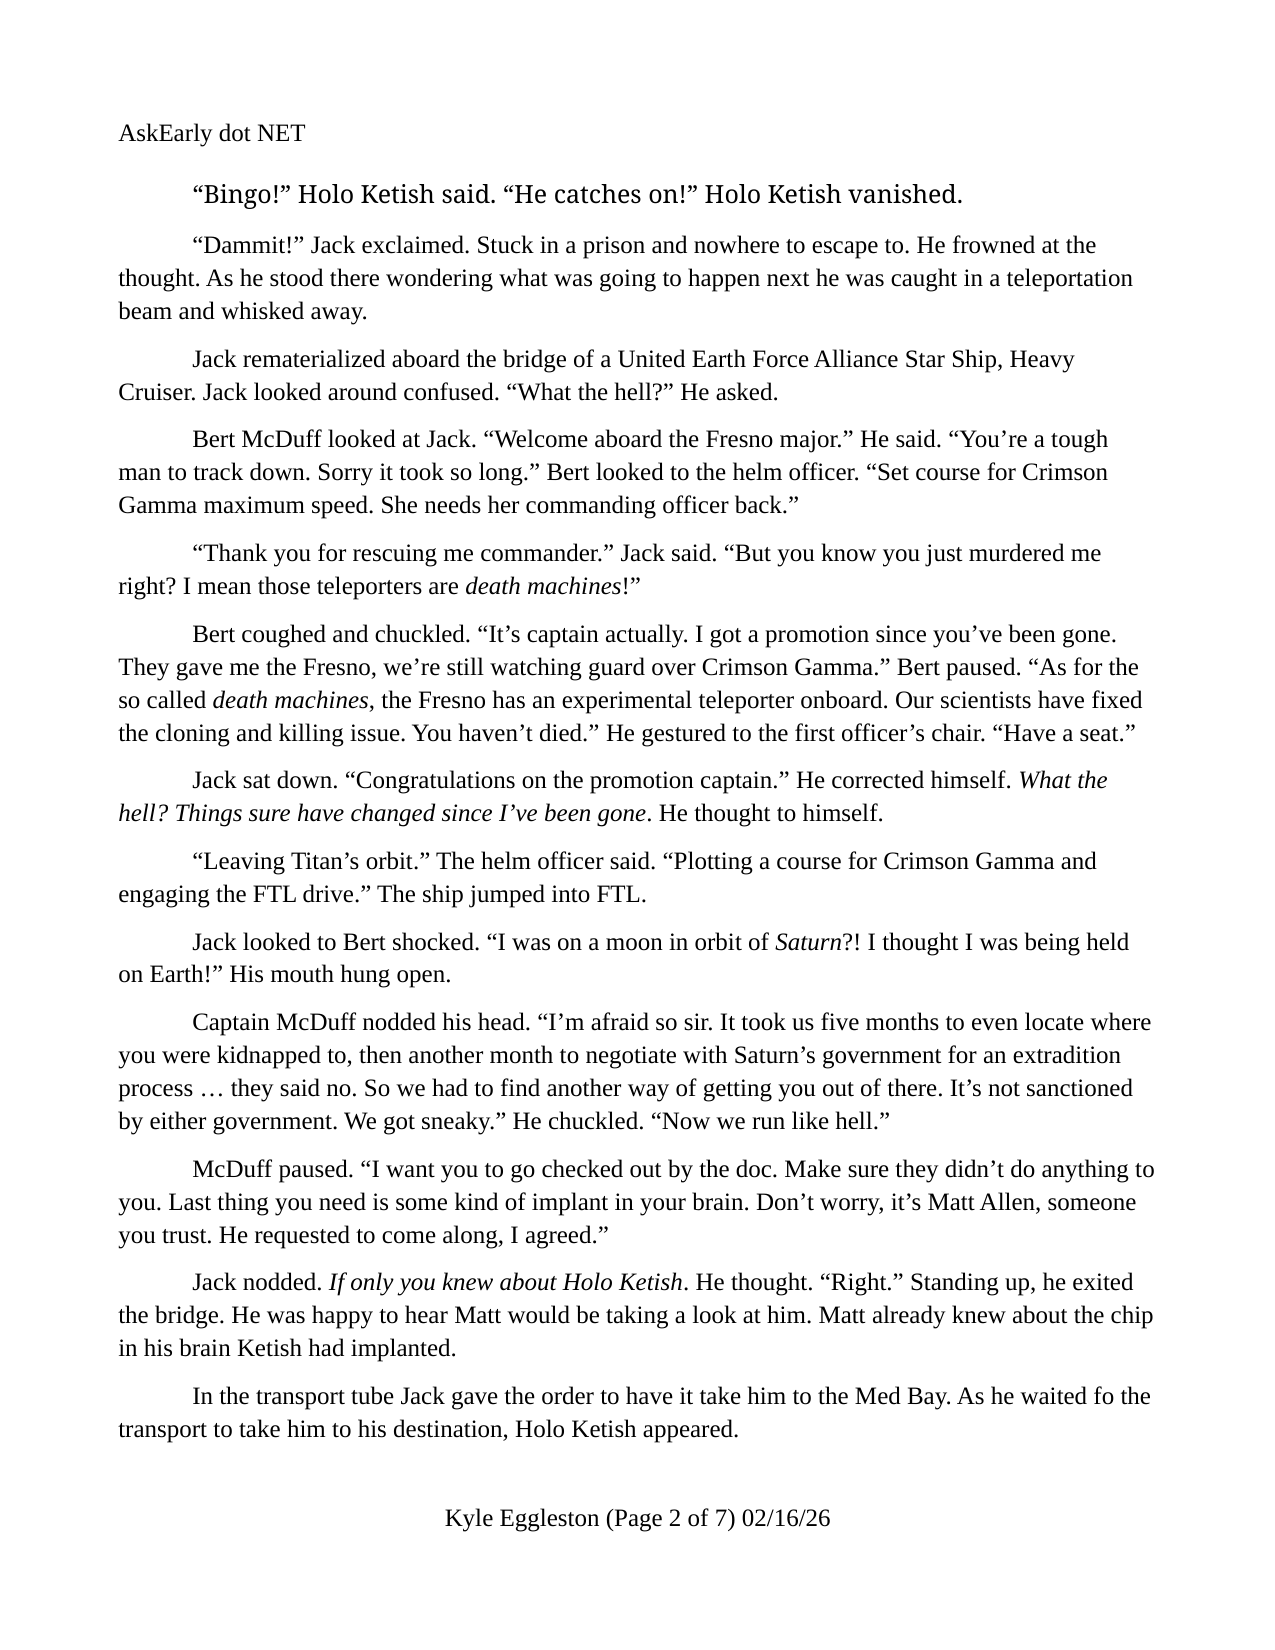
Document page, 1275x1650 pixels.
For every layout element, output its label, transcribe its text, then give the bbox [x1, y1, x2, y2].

text “Leaving Titan’s orbit.” The helm officer said. “Plotting a course for Crimson Gamma and engaging the FTL drive.” The ship jumped into FTL. [118, 846, 1157, 908]
text Jack nodded. If only you knew about Holo Ketish. He thought. “Right.” Standing up, he exited the bridge. He was happy to hear Matt would be taking a look at him. Matt already knew about the chip in his brain Ketish had implanted. [118, 1267, 1157, 1362]
text “Thank you for rescuing me commander.” Jack said. “But you know you just murdered me right? I mean those teleporters are death machines!” [118, 538, 1157, 600]
text Jack rematerialized aboard the bridge of a United Earth Force Alliance Star Ship, Heavy Cruiser. Jack looked around confused. “What the hell?” He asked. [118, 344, 1157, 406]
text “Bingo!” Holo Ketish said. “He catches on!” Holo Ketish vanished. [118, 176, 1157, 210]
text “Dammit!” Jack exclaimed. Stuck in a prison and nowhere to escape to. He frowned at the thought. As he stood there wondering what was going to happen next he was caught in a teleportation beam and whisked away. [118, 230, 1157, 325]
text Jack sat down. “Congratulations on the promotion captain.” He corrected himself. What the hell? Things sure have changed since I’ve been gone. He thought to himself. [118, 765, 1157, 827]
text McDuff paused. “I want you to go checked out by the doc. Make sure they didn’t do anything to you. Last thing you need is some kind of implant in your brain. Don’t worry, it’s Matt Allen, someone you trust. He requested to come along, I agreed.” [118, 1154, 1157, 1249]
text Bert McDuff looked at Jack. “Welcome aboard the Fresno major.” He said. “You’re a tough man to track down. Sorry it took so long.” Bert looked to the helm officer. “Set course for Crimson Gamma maximum speed. She needs her commanding officer back.” [118, 424, 1157, 519]
text Captain McDuff nodded his head. “I’m afraid so sir. It took us five months to even locate where you were kidnapped to, then another month to negotiate with Saturn’s government for an extradition process … they said no. So we had to find another way of getting you out of there. It’s not sanctioned by either government. We got sneaky.” He chuckled. “Now we run like hell.” [118, 1007, 1157, 1135]
text Jack looked to Bert shocked. “I was on a moon in orbit of Saturn?! I thought I was being held on Earth!” His mouth hung open. [118, 927, 1157, 988]
text Bert coughed and chuckled. “It’s captain actually. I got a promotion since you’ve been gone. They gave me the Fresno, we’re still watching guard over Crimson Gamma.” Bert paused. “As for the so called death machines, the Fresno has an experimental teleporter onboard. Our scientists have fixed the cloning and killing issue. You haven’t died.” He gestured to the first officer’s chair. “Have a seat.” [118, 619, 1157, 746]
text In the transport tube Jack gave the order to have it take him to the Med Bay. As he waited fo the transport to take him to his destination, Holo Ketish appeared. [118, 1381, 1157, 1443]
